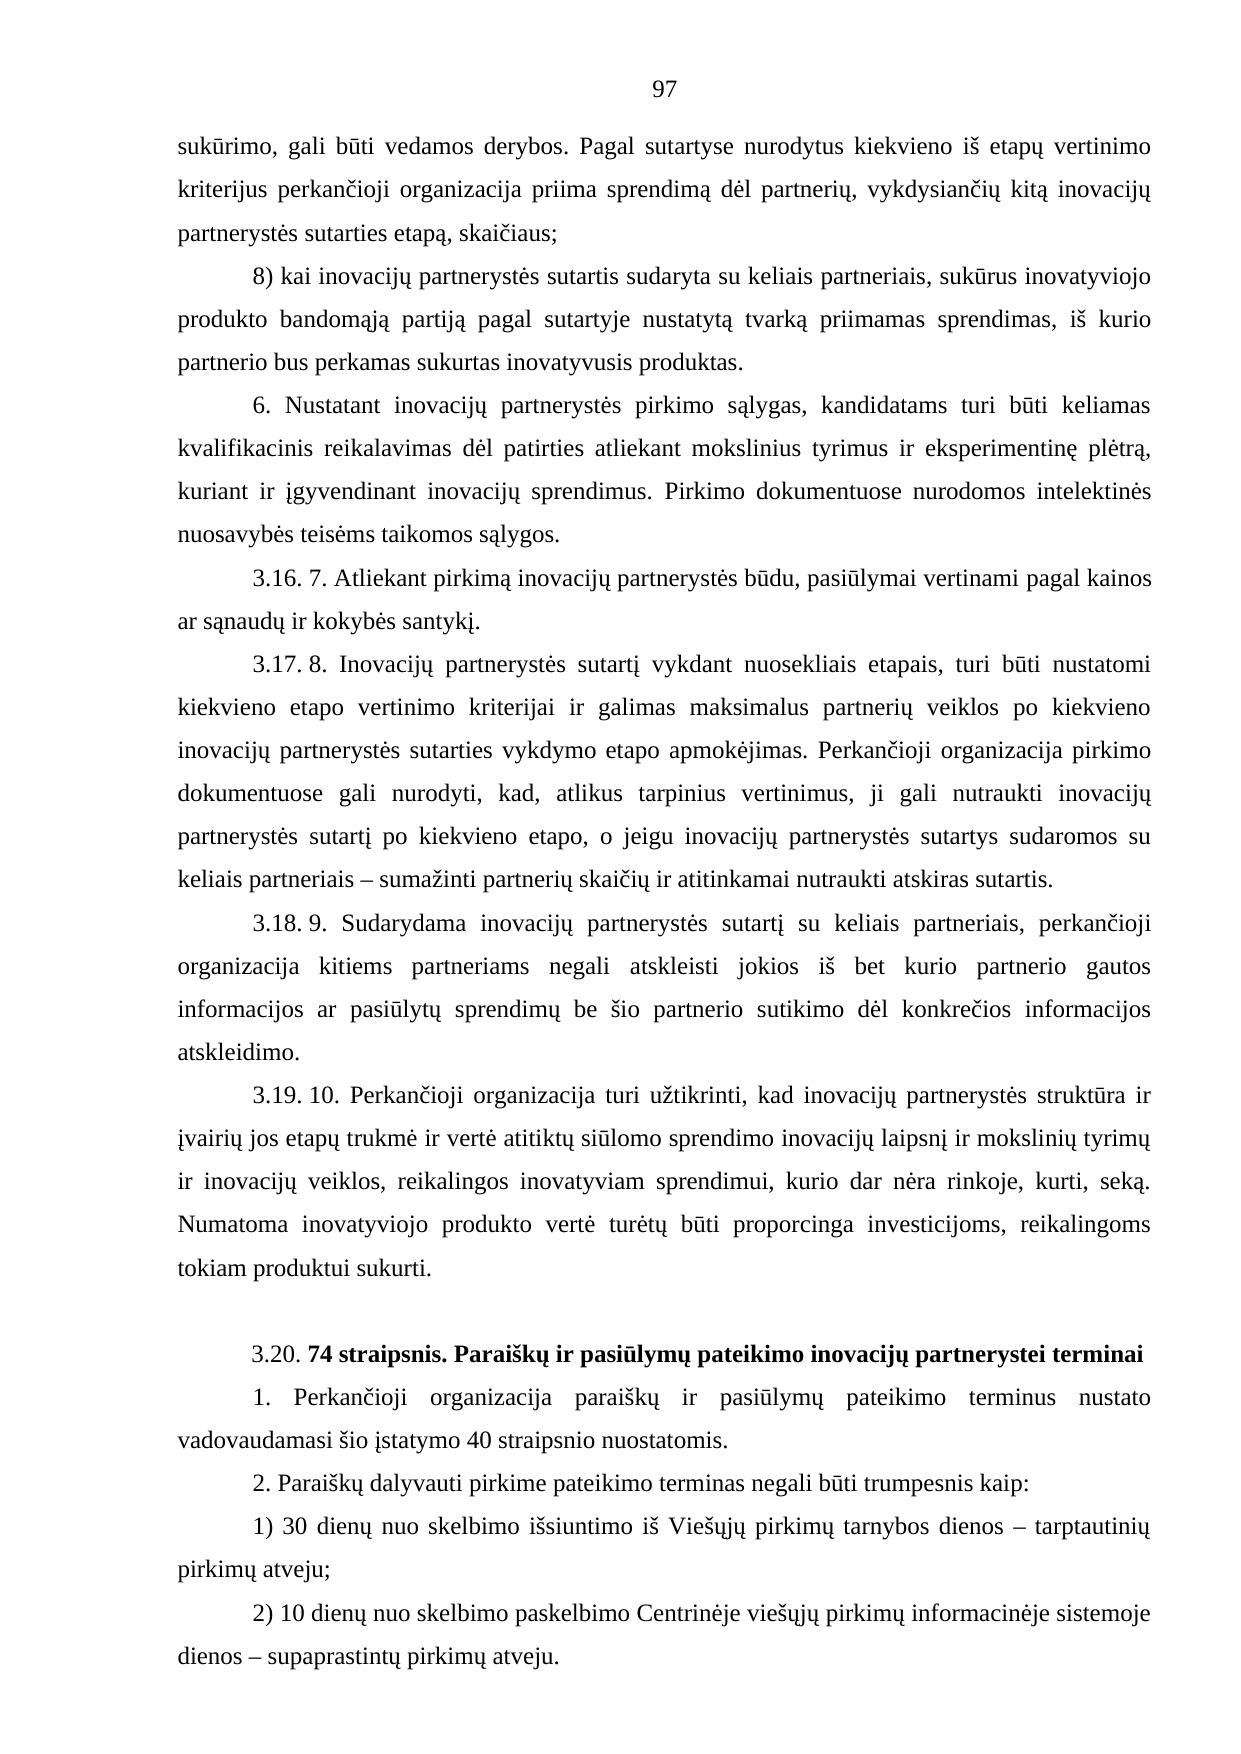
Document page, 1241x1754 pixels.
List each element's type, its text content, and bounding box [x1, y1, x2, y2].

subtitle 10. Perkančioji organizacija turi užtikrinti, kad inovacijų partnerystės struktūra ir įvairių jos etapų trukmė ir vertė atitiktų siūlomo sprendimo inovacijų laipsnį ir mokslinių tyrimų ir inovacijų veiklos, reikalingos inovatyviam sprendimui, kurio dar nėra rinkoje, kurti, seką. Numatoma inovatyviojo produkto vertė turėtų būti proporcinga investicijoms, reikalingoms tokiam produktui sukurti. [177, 1080, 1152, 1281]
subtitle 7. Atliekant pirkimą inovacijų partnerystės būdu, pasiūlymai vertinami pagal kainos ar sąnaudų ir kokybės santykį. [177, 563, 1152, 634]
text 1. Perkančioji organizacija paraiškų ir pasiūlymų pateikimo terminus nustato vadovaudamasi šio įstatymo 40 straipsnio nuostatomis. [177, 1382, 1152, 1454]
subtitle 74 straipsnis. Paraiškų ir pasiūlymų pateikimo inovacijų partnerystei terminai [251, 1339, 1152, 1368]
subtitle sukūrimo, gali būti vedamos derybos. Pagal sutartyse nurodytus kiekvieno iš etapų vertinimo kriterijus perkančioji organizacija priima sprendimą dėl partnerių, vykdysiančių kitą inovacijų partnerystės sutarties etapą, skaičiaus; [177, 131, 1152, 246]
subtitle 8. Inovacijų partnerystės sutartį vykdant nuosekliais etapais, turi būti nustatomi kiekvieno etapo vertinimo kriterijai ir galimas maksimalus partnerių veiklos po kiekvieno inovacijų partnerystės sutarties vykdymo etapo apmokėjimas. Perkančioji organizacija pirkimo dokumentuose gali nurodyti, kad, atlikus tarpinius vertinimus, ji gali nutraukti inovacijų partnerystės sutartį po kiekvieno etapo, o jeigu inovacijų partnerystės sutartys sudaromos su keliais partneriais – sumažinti partnerių skaičių ir atitinkamai nutraukti atskiras sutartis. [177, 649, 1152, 893]
text 2) 10 dienų nuo skelbimo paskelbimo Centrinėje viešųjų pirkimų informacinėje sistemoje dienos – supaprastintų pirkimų atveju. [177, 1598, 1152, 1669]
text 2. Paraiškų dalyvauti pirkime pateikimo terminas negali būti trumpesnis kaip: [177, 1468, 1152, 1497]
text 1) 30 dienų nuo skelbimo išsiuntimo iš Viešųjų pirkimų tarnybos dienos – tarptautinių pirkimų atveju; [177, 1511, 1152, 1583]
subtitle 9. Sudarydama inovacijų partnerystės sutartį su keliais partneriais, perkančioji organizacija kitiems partneriams negali atskleisti jokios iš bet kurio partnerio gautos informacijos ar pasiūlytų sprendimų be šio partnerio sutikimo dėl konkrečios informacijos atskleidimo. [177, 908, 1152, 1066]
text 8) kai inovacijų partnerystės sutartis sudaryta su keliais partneriais, sukūrus inovatyviojo produkto bandomąją partiją pagal sutartyje nustatytą tvarką priimamas sprendimas, iš kurio partnerio bus perkamas sukurtas inovatyvusis produktas. [177, 261, 1152, 376]
text 6. Nustatant inovacijų partnerystės pirkimo sąlygas, kandidatams turi būti keliamas kvalifikacinis reikalavimas dėl patirties atliekant mokslinius tyrimus ir eksperimentinę plėtrą, kuriant ir įgyvendinant inovacijų sprendimus. Pirkimo dokumentuose nurodomos intelektinės nuosavybės teisėms taikomos sąlygos. [177, 390, 1152, 548]
